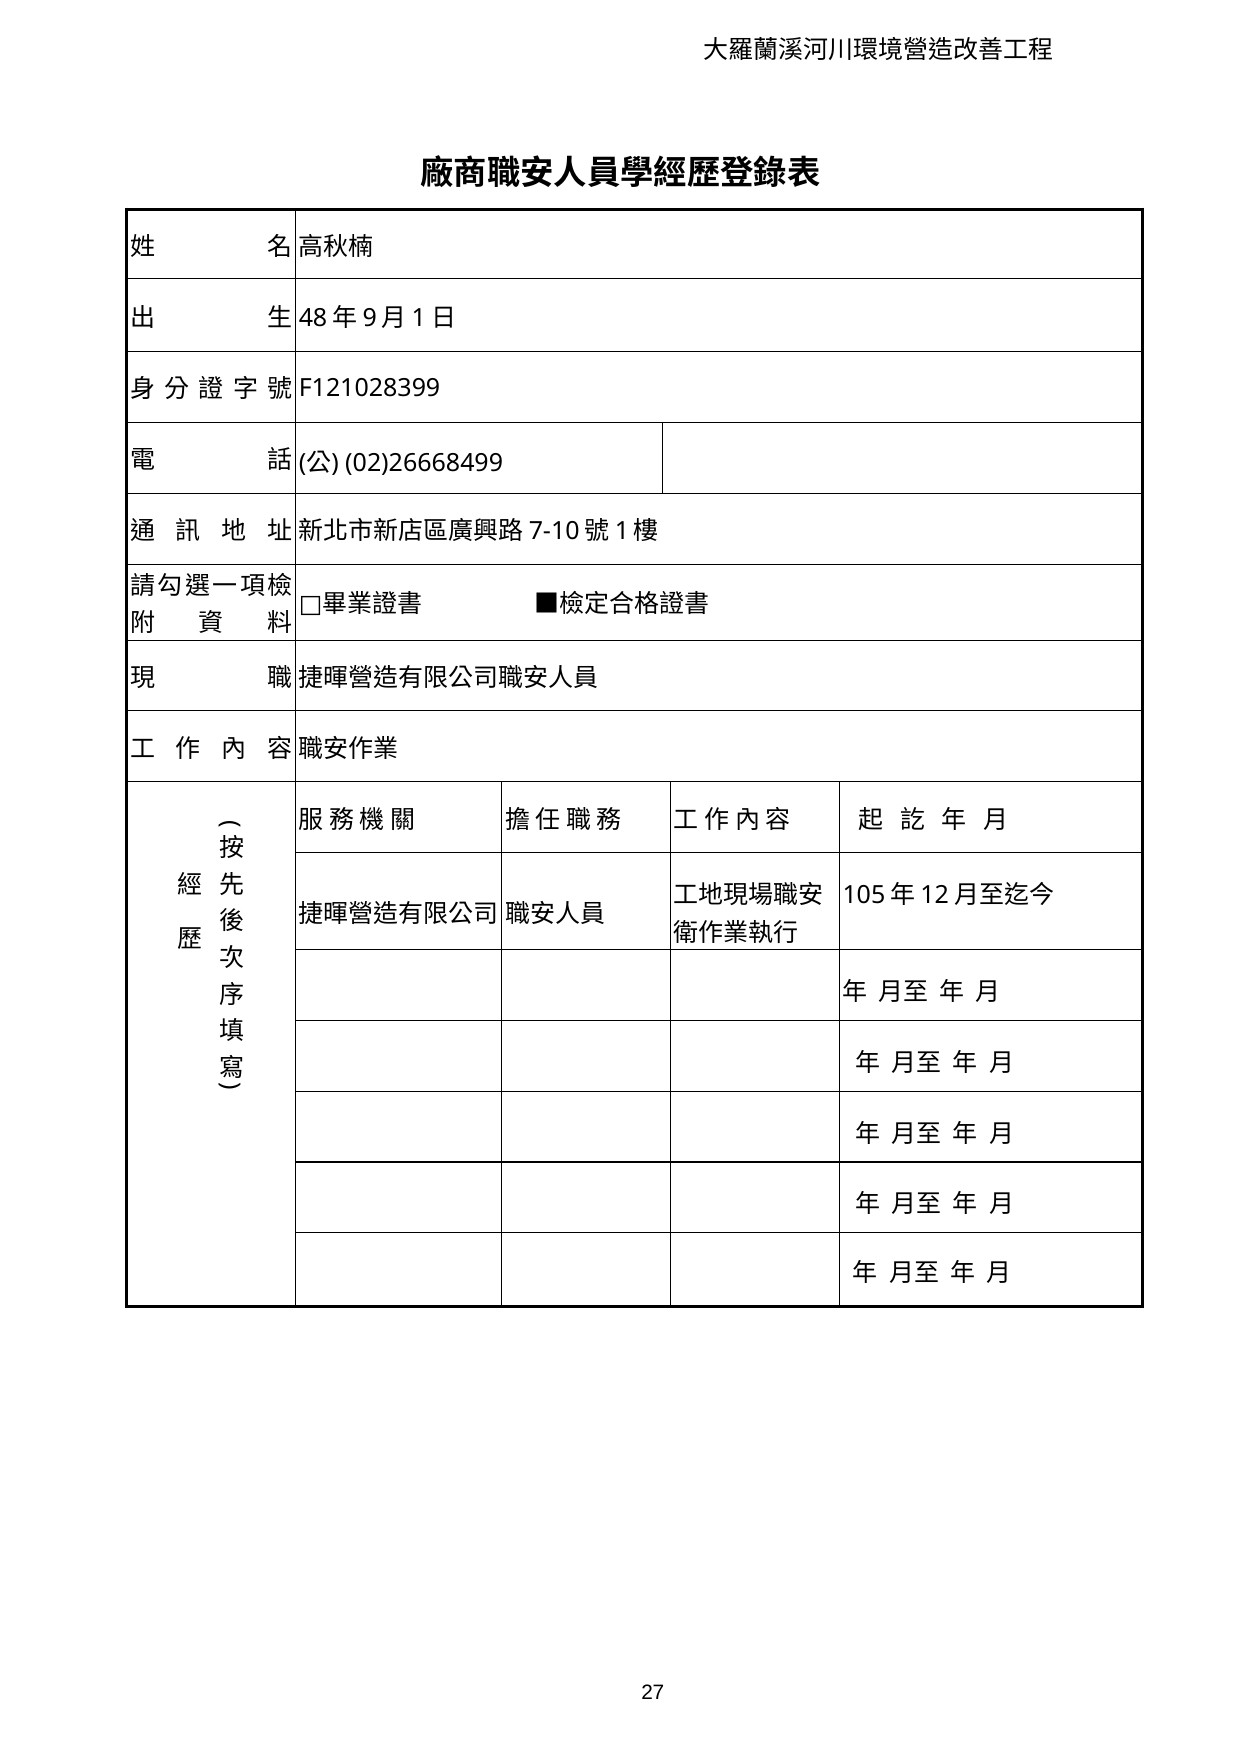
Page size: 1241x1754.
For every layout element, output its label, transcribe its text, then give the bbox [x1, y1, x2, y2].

table_cell 職安人員 [502, 853, 670, 949]
table_cell 捷暉營造有限公司職安人員 [296, 641, 1141, 710]
table_cell 年 月至 年 月 [840, 1092, 1141, 1161]
table_cell 工作內容 [128, 711, 295, 781]
table_cell 通訊地址 [128, 494, 295, 563]
table_cell 擔 任 職 務 [502, 782, 670, 852]
table_cell 出生 [128, 279, 295, 351]
table_cell 工地現場職安衛作業執行 [671, 853, 839, 949]
table_cell 年 月至 年 月 [840, 950, 1141, 1020]
table_cell [663, 423, 1141, 493]
table_cell [671, 1021, 839, 1091]
table_cell [502, 1163, 670, 1232]
table_cell 48年9月1日 [296, 279, 1141, 351]
table_cell 年 月至 年 月 [840, 1021, 1141, 1091]
table_cell 請勾選一項檢附資料 [128, 565, 295, 639]
table_header 高秋楠 [296, 211, 1141, 278]
table_cell 年 月至 年 月 [840, 1163, 1141, 1232]
table_cell 捷暉營造有限公司 [296, 853, 501, 949]
table_cell [296, 1233, 501, 1305]
table_cell 身分證字號 [128, 352, 295, 422]
table_header 姓 名 [128, 211, 295, 278]
table_cell [502, 1233, 670, 1305]
table_cell [502, 1021, 670, 1091]
table_cell F121028399 [296, 352, 1141, 422]
table_cell [296, 1021, 501, 1091]
table_cell [502, 1092, 670, 1161]
table_cell [671, 1092, 839, 1161]
table_cell 電話 [128, 423, 295, 493]
table_cell □畢業證書 ■檢定合格證書 [296, 565, 1141, 639]
table_cell 105年12月至迄今 [840, 853, 1141, 949]
text 廠商職安人員學經歷登錄表 [187, 132, 1053, 207]
table_cell (公) (02)26668499 [296, 423, 662, 493]
table_cell 現職 [128, 641, 295, 710]
table_cell [296, 950, 501, 1020]
table_cell 職安作業 [296, 711, 1141, 781]
table_cell [296, 1092, 501, 1161]
table_cell 起 訖 年 月 [840, 782, 1141, 852]
table_cell ( 按 先 後 次 序 填 寫 ) 經 歷 [128, 782, 295, 1305]
table_cell 新北市新店區廣興路7-10號1樓 [296, 494, 1141, 563]
table_cell [502, 950, 670, 1020]
table_cell [671, 1163, 839, 1232]
table_cell 工 作 內 容 [671, 782, 839, 852]
table_cell 年 月至 年 月 [840, 1233, 1141, 1305]
table_cell [296, 1163, 501, 1232]
table_cell [671, 950, 839, 1020]
table_cell [671, 1233, 839, 1305]
table_cell 服 務 機 關 [296, 782, 501, 852]
